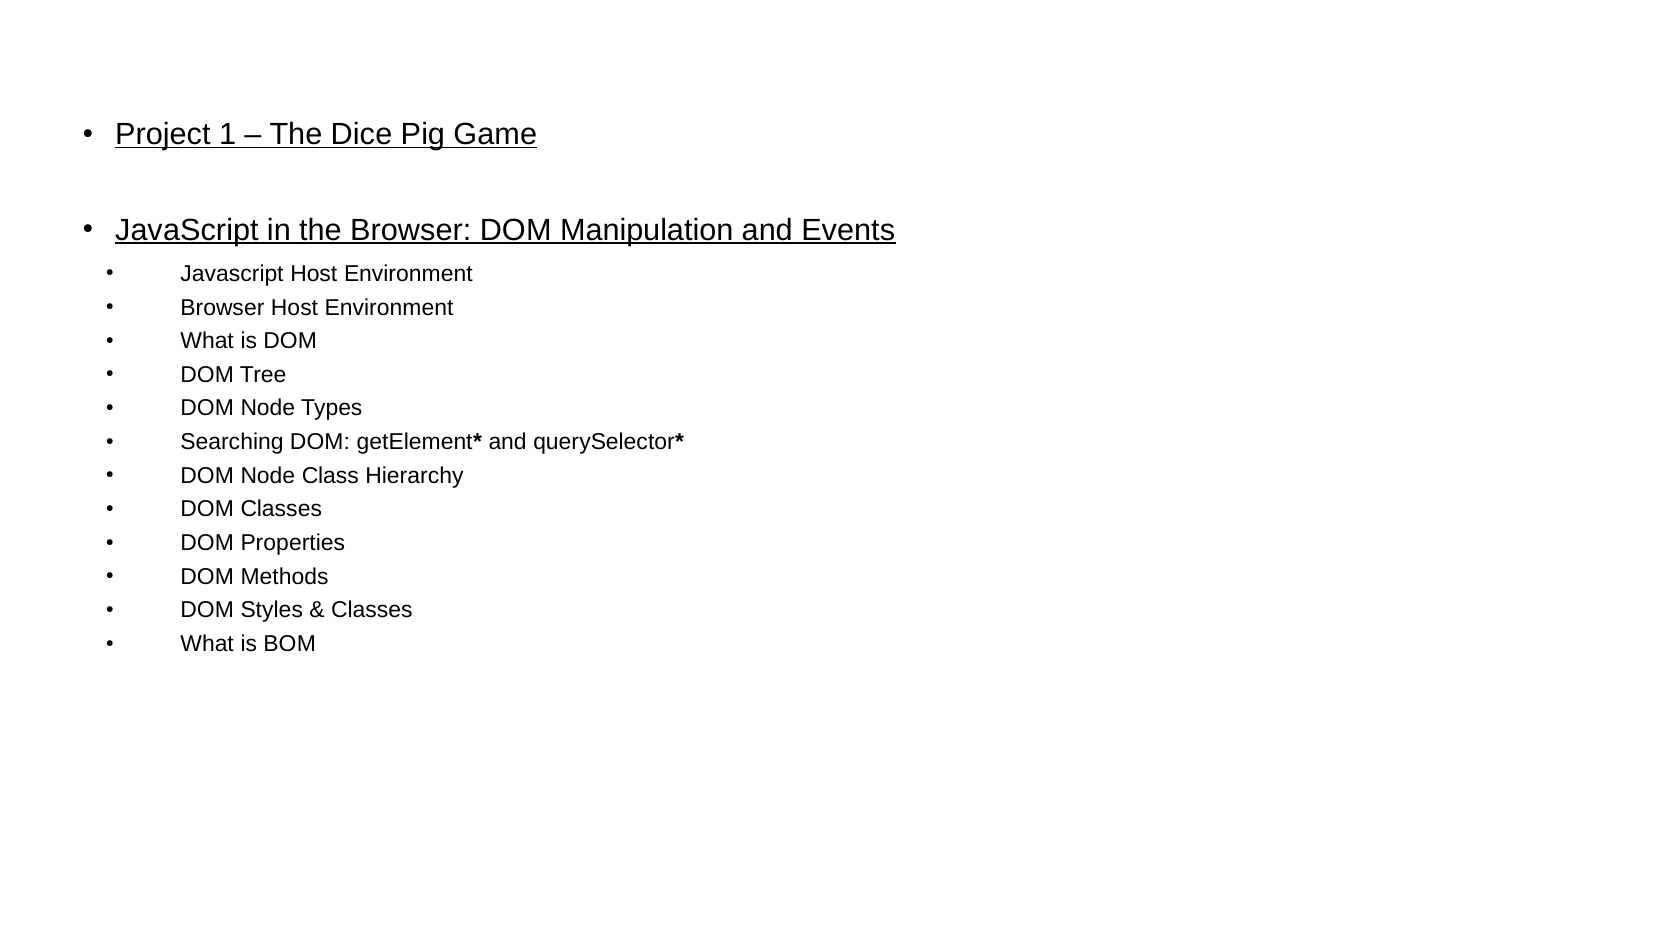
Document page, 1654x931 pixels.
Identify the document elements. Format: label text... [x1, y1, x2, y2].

list Project 1 – The Dice Pig Game JavaScript in the Browser: DOM Manipulation and Events Javascript Host Environment Browser Host Environment What is DOM DOM Tree DOM Node Types Searching DOM: getElement* and querySelector* DOM Node Class Hierarchy DOM Classes DOM Properties DOM Methods DOM Styles & Classes What is BOM [82, 117, 1571, 657]
